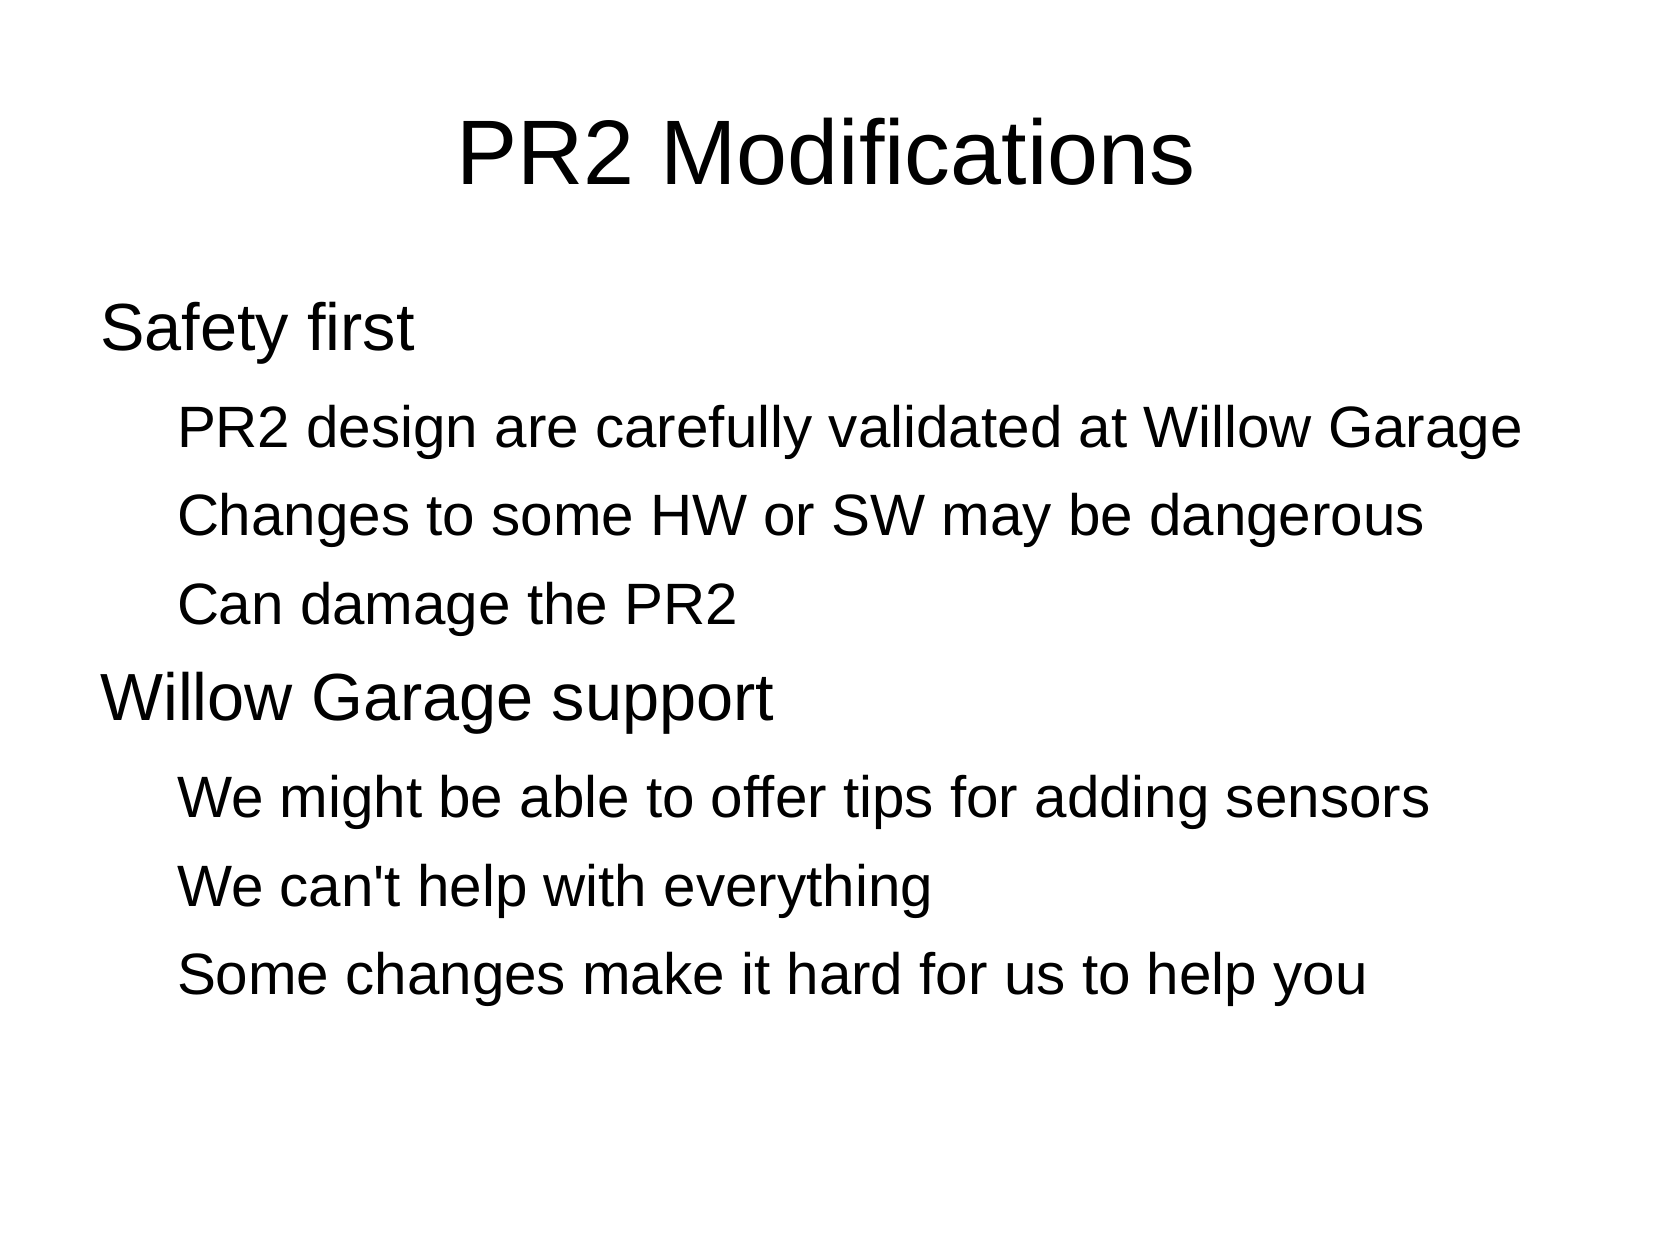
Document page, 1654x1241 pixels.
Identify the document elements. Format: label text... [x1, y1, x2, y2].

list Safety first PR2 design are carefully validated at Willow Garage Changes to some HW or SW may be dangerous Can damage the PR2 Willow Garage support We might be able to offer tips for adding sensors We can't help with everything Some changes make it hard for us to help you [82, 290, 1571, 1109]
title PR2 Modifications [82, 49, 1571, 257]
